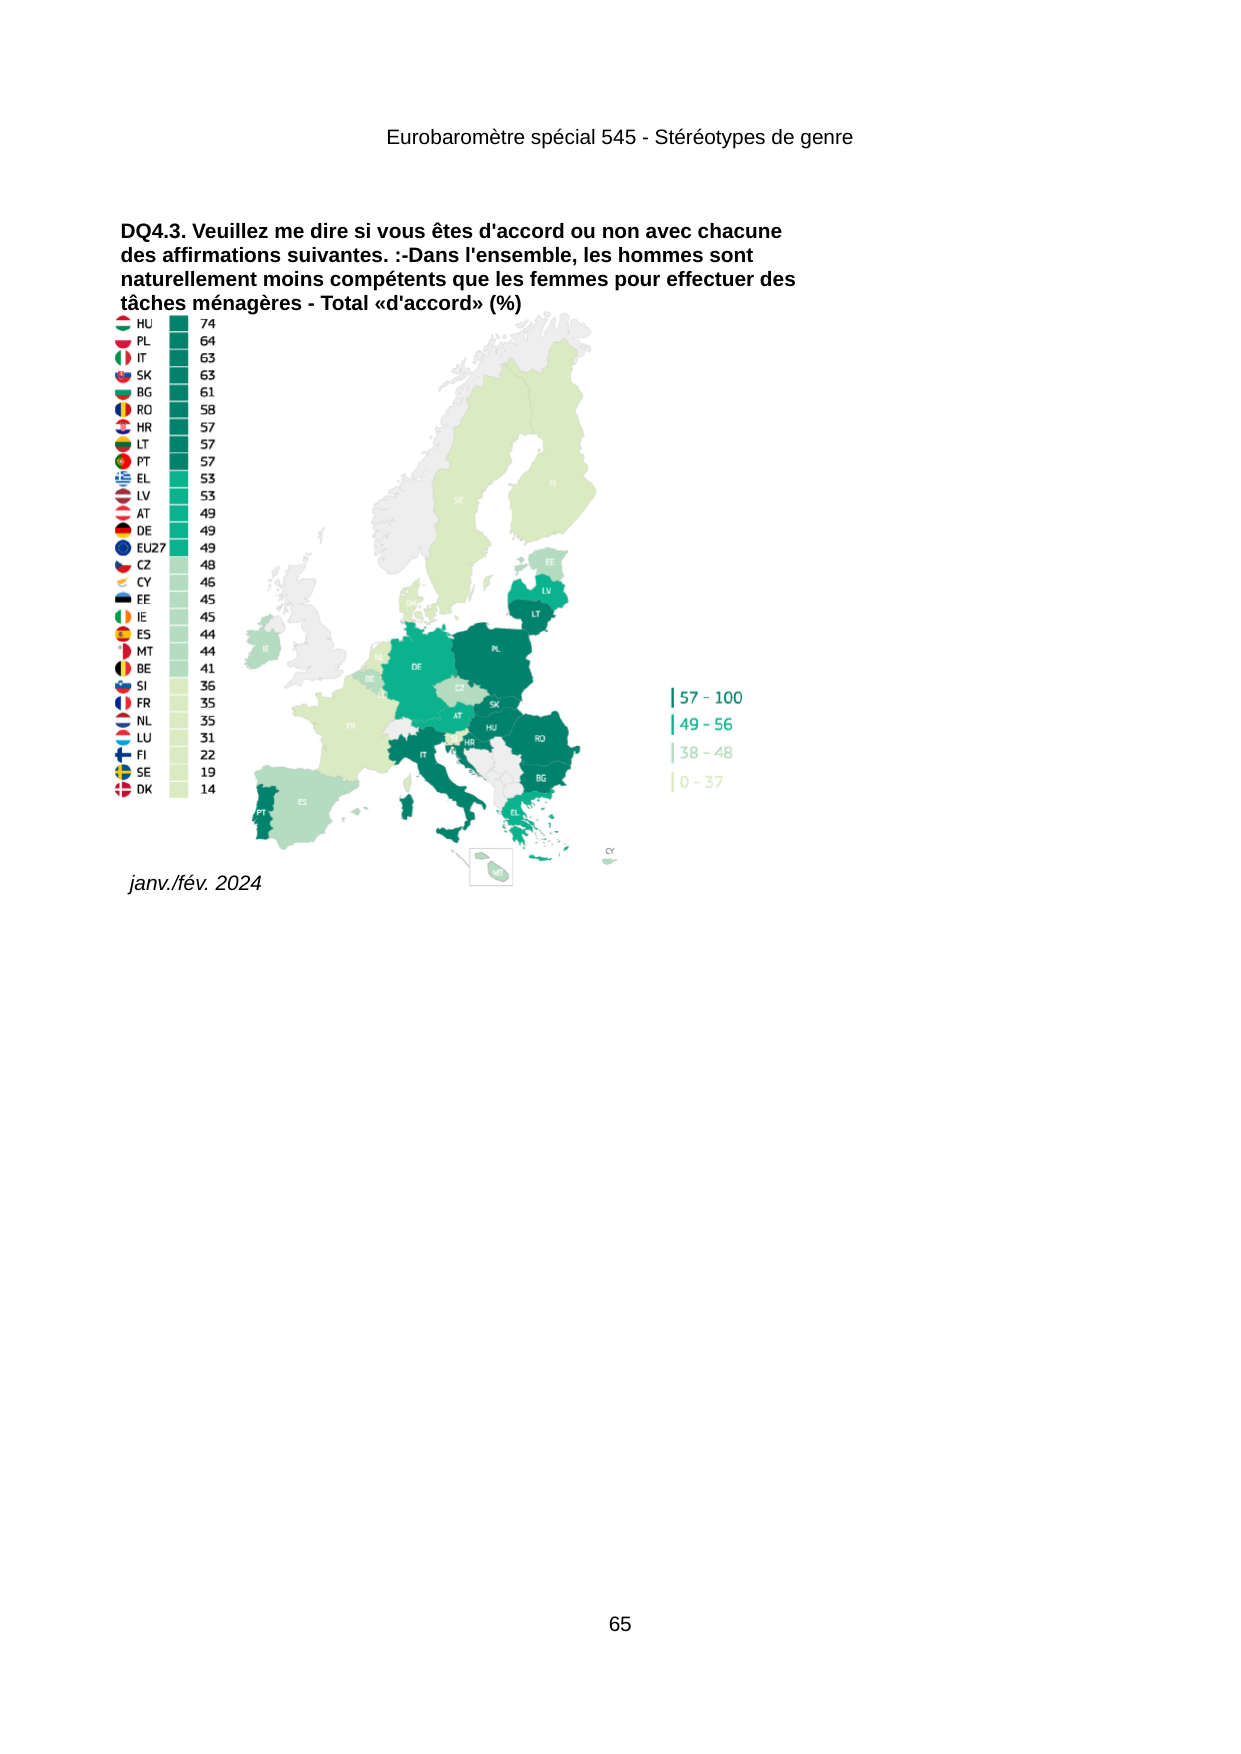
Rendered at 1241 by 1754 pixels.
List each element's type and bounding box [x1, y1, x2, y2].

picture [94, 301, 750, 887]
picture [149, 880, 155, 887]
picture [230, 877, 237, 887]
